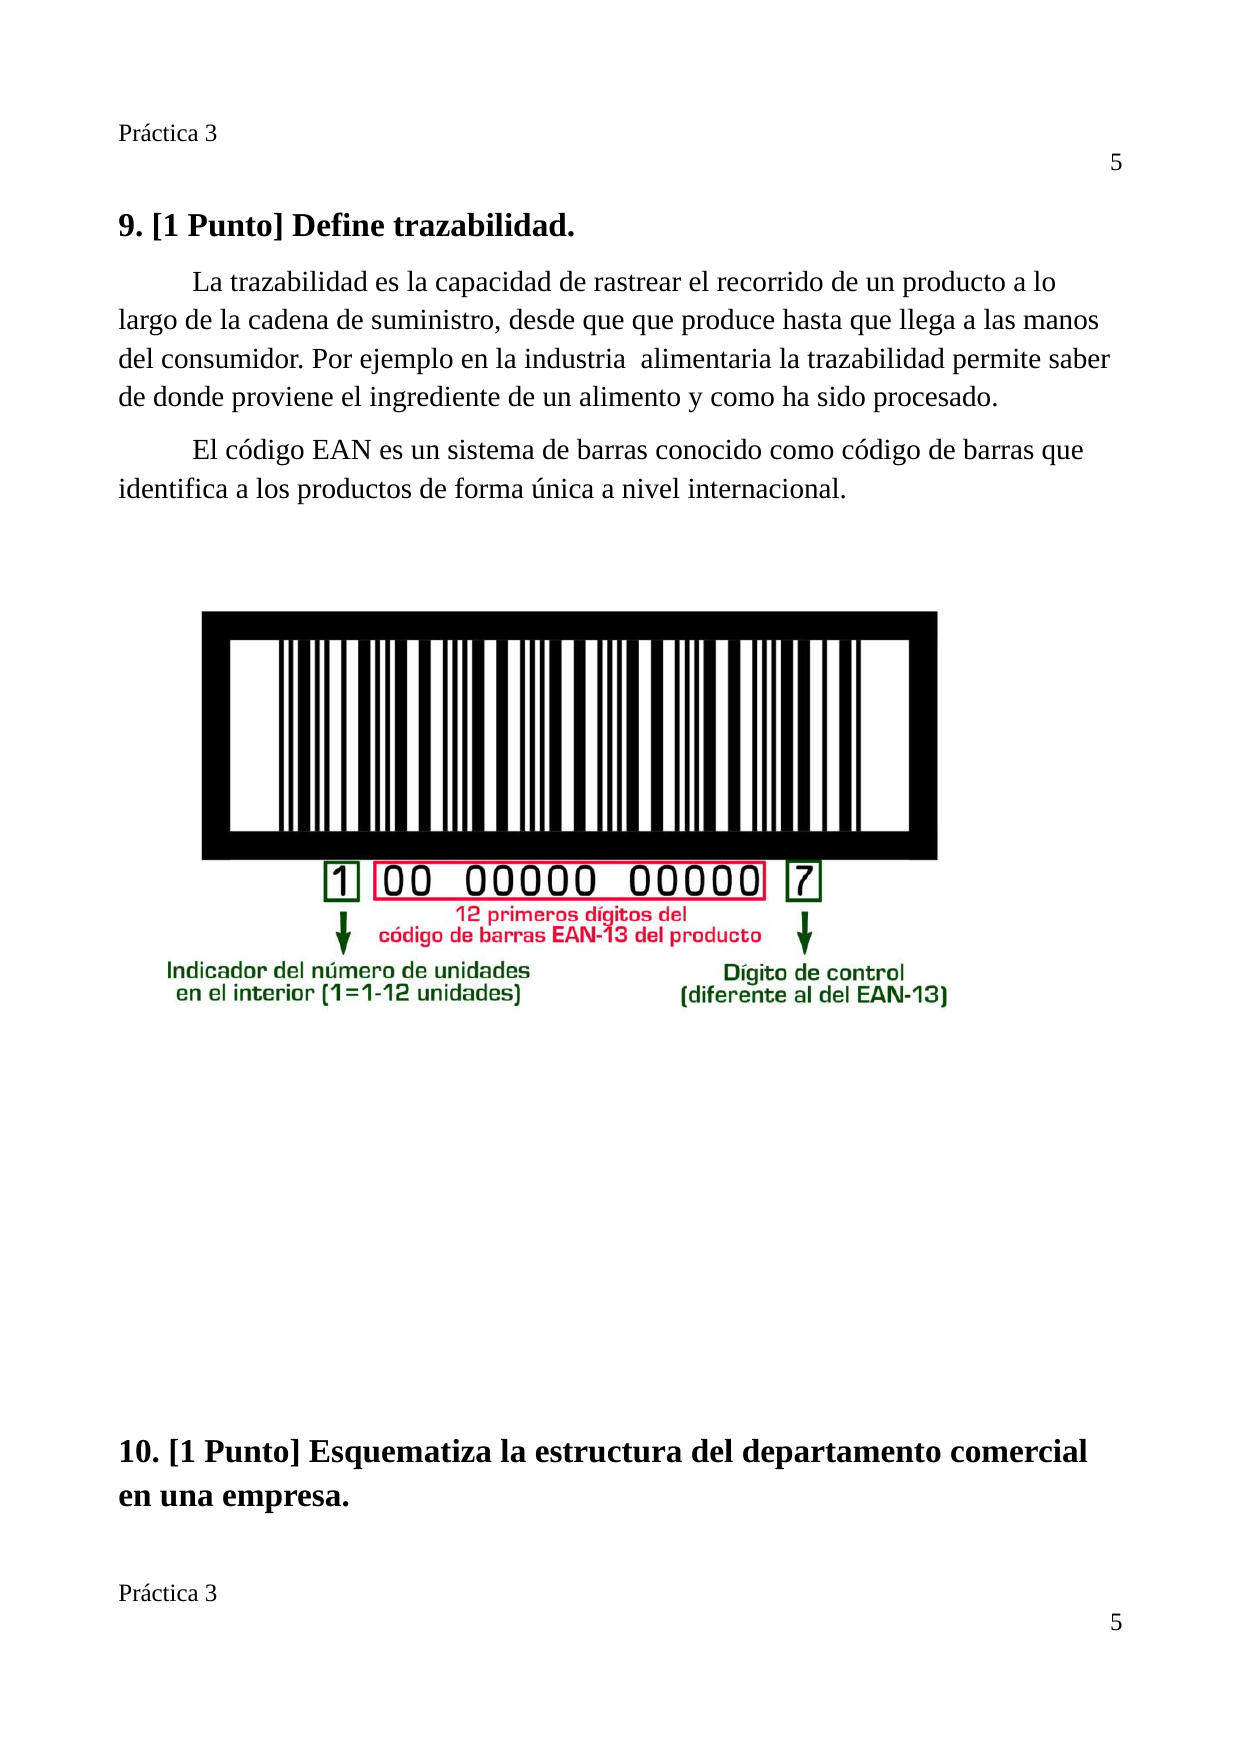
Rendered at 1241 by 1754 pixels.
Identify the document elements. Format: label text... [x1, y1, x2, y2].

text El código EAN es un sistema de barras conocido como código de barras que identifica a los productos de forma única a nivel internacional. [118, 432, 1122, 504]
text 9. [1 Punto] Define trazabilidad. [118, 205, 1122, 243]
text 10. [1 Punto] Esquematiza la estructura del departamento comercial en una empresa. [118, 1431, 1122, 1513]
text La trazabilidad es la capacidad de rastrear el recorrido de un producto a lo largo de la cadena de suministro, desde que que produce hasta que llega a las manos del consumidor. Por ejemplo en la industria alimentaria la trazabilidad permite saber de donde proviene el ingrediente de un alimento y como ha sido procesado. [118, 264, 1122, 413]
picture [118, 582, 986, 1029]
